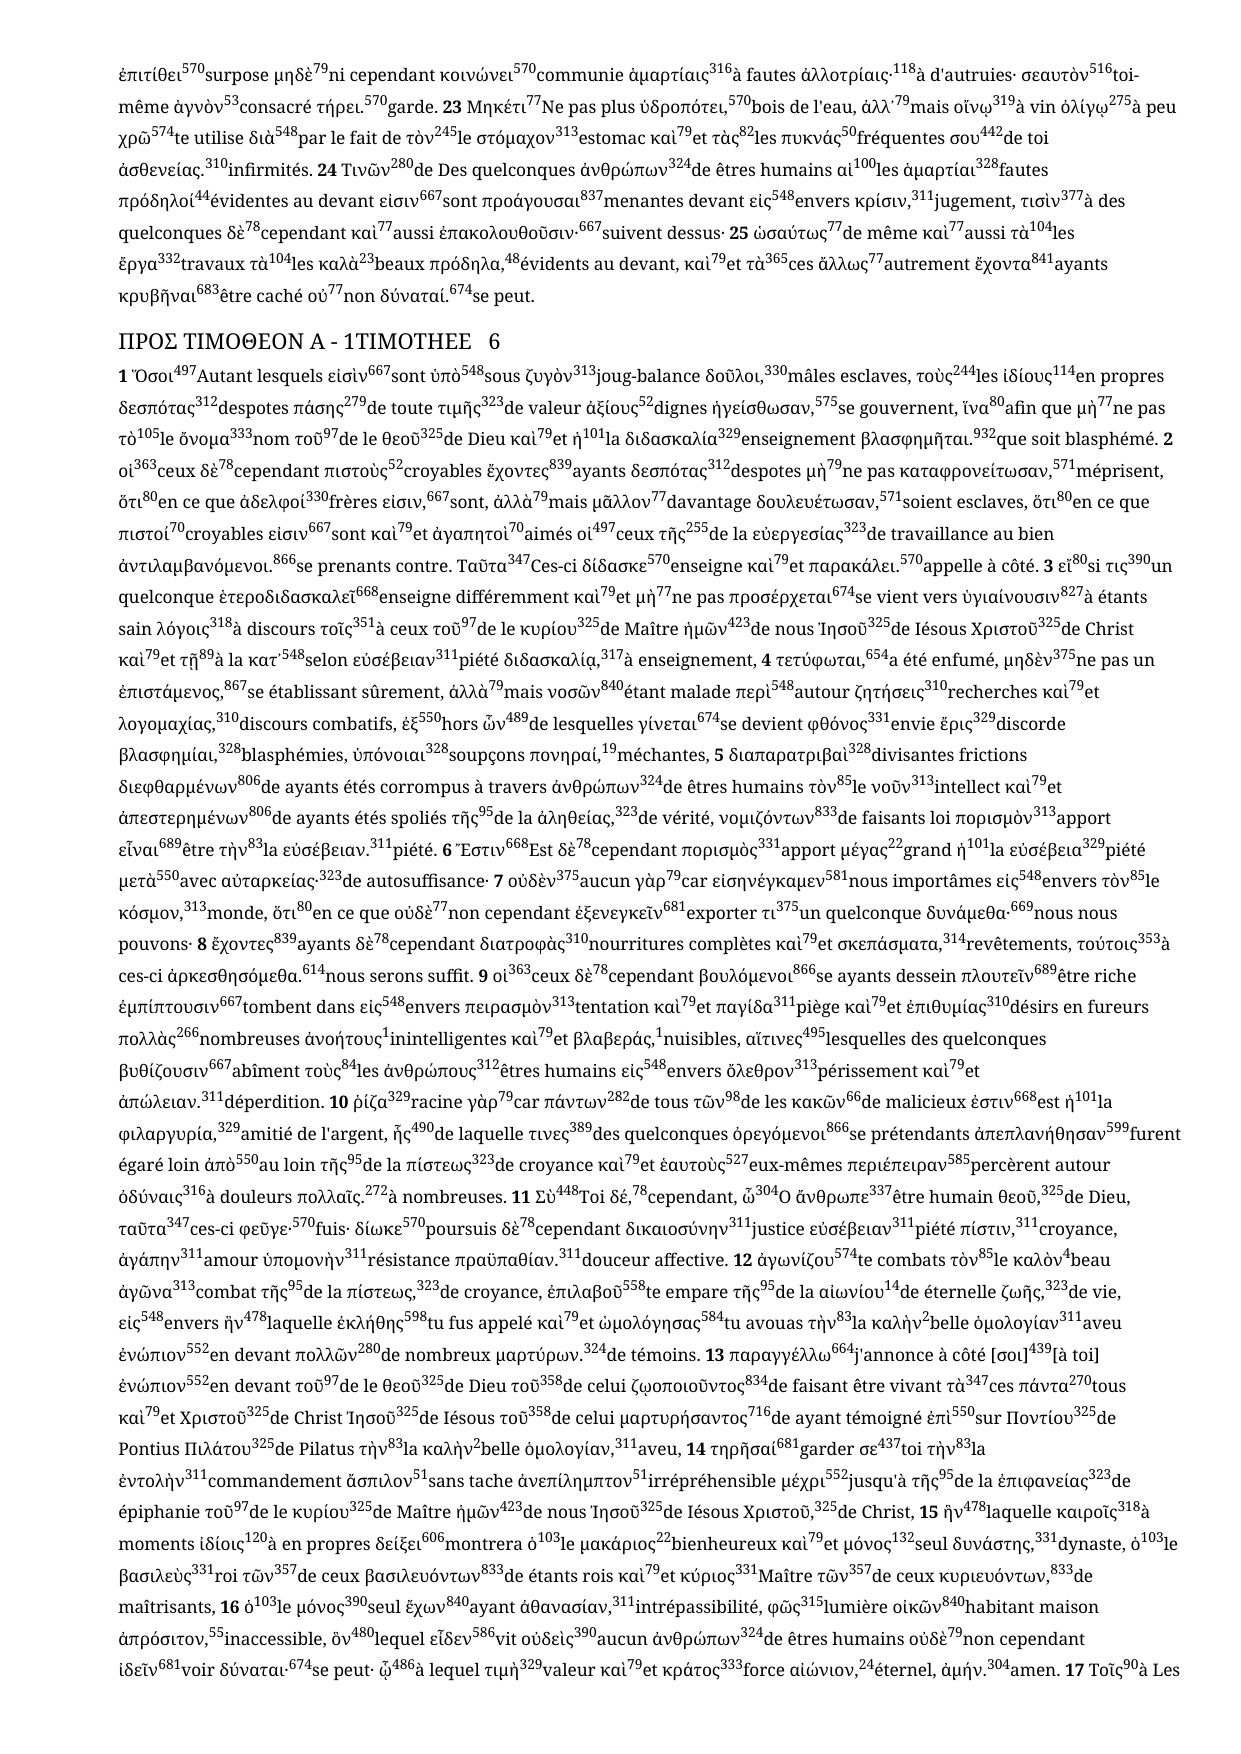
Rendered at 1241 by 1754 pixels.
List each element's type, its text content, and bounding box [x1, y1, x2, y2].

text 1 Πρεσβυτέρῳ59à Plus ancien μὴ79ne pas ἐπιπλήξῃς897que tu heurtes dessus ἀλλὰ79mais παρακάλει570appelle à côté ὡς80comme πατέρα,313père, νεωτέρους52plus jeunes ὡς80comme ἀδελφούς,312frères, 2 πρεσβυτέρας50plus anciennes ὡς80comme μητέρας,310mères, νεωτέρας50plus jeunes ὡς80comme ἀδελφὰς310soeurs ἐν549en πάσῃ273à toute ἁγνείᾳ.317à chasteté. 3 Χήρας310Veuves τίμα570valorise τὰς477celles ὄντως77réellement χήρας.310veuves. 4 εἰ80si δέ78cependant τις285une quelconque χήρα329veuve τέκνα314enfants ἢ79ou ἔκγονα54descendants ἔχει,668a, μανθανέτωσαν571apprennent πρῶτον77premièrement τὸν245le ἴδιον115en propre οἶκον313maison εὐσεβεῖν689être pieux καὶ79et ἀμοιβὰς310récompenses ἀποδιδόναι689redonner τοῖς90à les προγόνοις·58à nés avants· τοῦτο366ce-ci γάρ79car ἐστιν668est ἀπόδεκτον49de loin acceptable ἐνώπιον552en devant τοῦ97de le θεοῦ.325de Dieu. 5 ἡ362celle δὲ78cependant ὄντως77réellement χήρα329veuve καὶ79et μεμονωμένη811ayante étée esseulée ἤλπικεν642a espéré ἐπὶ548sur θεὸν313Dieu καὶ79et προσμένει668reste auprès ταῖς88à les δεήσεσιν316à supplications καὶ79et ταῖς88à les προσευχαῖς316à prières νυκτὸς323de nuit καὶ79et ἡμέρας,323de journée, 6 ἡ362celle δὲ78cependant σπαταλῶσα838vivante délice ζῶσα838vivante τέθνηκεν.642a mort. 7 καὶ77aussi ταῦτα347ces-ci παράγγελλε,570annonce à côté, ἵνα80afin que ἀνεπίλημπτοι46irrépréhensibles ὦσιν.920que soient. 8 εἰ80si δέ78cependant τις390un quelconque τῶν256de les ἰδίων357de en propres καὶ79et μάλιστα77surtout οἰκείων64de membres de maisonnée οὐ77non προνοεῖ,668intellige avant, τὴν83la πίστιν311croyance ἤρνηται648s'a nié καὶ79et ἔστιν668est ἀπίστου65de incroyant χείρων.47pire. 9 Χήρα329Veuve καταλεγέσθω580soit dit de haut en bas μὴ77ne pas ἔλαττον55moindre ἐτῶν326de ans ἑξήκοντα192de soixante γεγονυῖα,781ayante devenu, ἑνὸς191de un ἀνδρὸς325de homme γυνή,329femme, 10 ἐν549en ἔργοις320à travaux καλοῖς11à beaux μαρτυρουμένη,889étante témoignée, εἰ80si ἐτεκνοτρόφησεν,586nourrit l'enfant, εἰ80si ἐξενοδόχησεν,586accepta l'étranger, εἰ80si ἁγίων64de saints πόδας312pieds ἔνιψεν,586lava, εἰ80si θλιβομένοις879à étants oppressés ἐπήρκεσεν,586fit suffisance dessus, εἰ80si παντὶ277à tout ἔργῳ321à travail ἀγαθῷ12à bon ἐπηκολούθησεν.586suivit dessus. 11 νεωτέρας1plus jeunes δὲ78cependant χήρας310veuves παραιτοῦ·574te demande à côté· ὅταν80lorsque le cas échéant γὰρ79car καταστρηνιάσωσιν898que jouissent de haut en bas τοῦ97de le Χριστοῦ,325de Christ, γαμεῖν689marier θέλουσιν667veulent 12 ἔχουσαι837ayantes κρίμα315objet de jugement ὅτι80en ce que τὴν243la πρώτην201première πίστιν311croyance ἠθέτησαν·585démirent· 13 ἅμα77simultanément δὲ78cependant καὶ77aussi ἀργαὶ68sans travaux μανθάνουσιν667apprennent περιερχόμεναι864se allantes autour τὰς82les οἰκίας,310maisons d'habitations, οὐ77non μόνον77seulement δὲ78cependant ἀργαὶ44sans travaux ἀλλὰ79mais καὶ77aussi φλύαροι68bavardes en bêtises καὶ79et περίεργοι,68travaillées alentour, λαλοῦσαι837bavardantes τὰ347ces μὴ77ne pas δέοντα.823attachants de lien. 14 Βούλομαι670Je m'ai dessein οὖν79donc νεωτέρας50plus jeunes γαμεῖν,689marier, τεκνογονεῖν,689engendrer enfant, οἰκοδεσποτεῖν,689être despote de maison, μηδεμίαν267ne pas une ἀφορμὴν311occasion διδόναι689donner τῷ352à celui ἀντικειμένῳ855à se couchant contre λοιδορίας323de insulte χάριν·552en grâce de· 15 ἤδη77déjà γάρ79car τινες387des quelconques ἐξετράπησαν599furent tourné dehors ὀπίσω552derrière τοῦ97de le σατανᾶ.325de Satanas. 16 εἴ80si τις285une quelconque πιστὴ69croyable ἔχει668a χήρας,310veuves, ἐπαρκείτω572fasse suffisance dessus αὐταῖς455à elles καὶ79et μὴ77ne pas βαρείσθω580soit alourdi ἡ101la ἐκκλησία,329église, ἵνα80afin que ταῖς88à les ὄντως77réellement χήραις316à veuves ἐπαρκέσῃ.899que fasse suffisance dessus. 17 Οἱ102Les καλῶς77bellement προεστῶτες782ayants dressés au-devant πρεσβύτεροι70plus anciens διπλῆς279de double τιμῆς323de valeur ἀξιούσθωσαν,579soient jugés digne, μάλιστα77surtout οἱ363ceux κοπιῶντες839peinants ἐν549en λόγῳ319à discours καὶ79et διδασκαλίᾳ.317à enseignement. 18 λέγει668dit γὰρ79car ἡ101la γραφή·329graphe· βοῦν313boeuf ἀλοῶντα822foulant le grain οὐ77non φιμώσεις,604tu muselleras, καί·79et· ἄξιος47digne ὁ103le ἐργάτης331travailleur τοῦ97de le μισθοῦ325de salaire αὐτοῦ.464de lui. 19 κατὰ550contre πρεσβυτέρου65de plus ancien κατηγορίαν311accusation μὴ77ne pas παραδέχου,574te accepte à côté, ἐκτὸς77extérieurement εἰ551si μὴ77ne pas ἐπὶ550sur δύο190de deux ἢ79ou τριῶν190de trois μαρτύρων.324de témoins. 20 Τοὺς345Ceux ἁμαρτάνοντας821fautants ἐνώπιον552en devant πάντων383de tous ἔλεγχε,570réfute, ἵνα80afin que καὶ77aussi οἱ102les λοιποὶ389restants φόβον313effroi ἔχωσιν.920que aient. 21 Διαμαρτύρομαι670Je me passe témoignage ἐνώπιον552en devant τοῦ97de le θεοῦ325de Dieu καὶ79et Χριστοῦ325de Christ Ἰησοῦ325de Iésous καὶ79et τῶν96de les ἐκλεκτῶν15de élus ἀγγέλων,324de anges, ἵνα80afin que ταῦτα347ces-ci φυλάξῃς897que tu gardiennes χωρὶς552séparément προκρίματος,327de préjugement, μηδὲν375ne pas un ποιῶν840faisant κατὰ548selon πρόσκλισιν.311inclinaison vers. 22 χεῖρας310mains ταχέως77rapidement μηδενὶ378à ne pas un ἐπιτίθει570surpose μηδὲ79ni cependant κοινώνει570communie ἁμαρτίαις316à fautes ἀλλοτρίαις·118à d'autruies· σεαυτὸν516toi-même ἁγνὸν53consacré τήρει.570garde. 23 Μηκέτι77Ne pas plus ὑδροπότει,570bois de l'eau, ἀλλ᾽79mais οἴνῳ319à vin ὀλίγῳ275à peu χρῶ574te utilise διὰ548par le fait de τὸν245le στόμαχον313estomac καὶ79et τὰς82les πυκνάς50fréquentes σου442de toi ἀσθενείας.310infirmités. 24 Τινῶν280de Des quelconques ἀνθρώπων324de êtres humains αἱ100les ἁμαρτίαι328fautes πρόδηλοί44évidentes au devant εἰσιν667sont προάγουσαι837menantes devant εἰς548envers κρίσιν,311jugement, τισὶν377à des quelconques δὲ78cependant καὶ77aussi ἐπακολουθοῦσιν·667suivent dessus· 25 ὡσαύτως77de même καὶ77aussi τὰ104les ἔργα332travaux τὰ104les καλὰ23beaux πρόδηλα,48évidents au devant, καὶ79et τὰ365ces ἄλλως77autrement ἔχοντα841ayants κρυβῆναι683être caché οὐ77non δύναταί.674se peut. [118, 59, 1181, 307]
text 1 Ὅσοι497Autant lesquels εἰσὶν667sont ὑπὸ548sous ζυγὸν313joug-balance δοῦλοι,330mâles esclaves, τοὺς244les ἰδίους114en propres δεσπότας312despotes πάσης279de toute τιμῆς323de valeur ἀξίους52dignes ἡγείσθωσαν,575se gouvernent, ἵνα80afin que μὴ77ne pas τὸ105le ὄνομα333nom τοῦ97de le θεοῦ325de Dieu καὶ79et ἡ101la διδασκαλία329enseignement βλασφημῆται.932que soit blasphémé. 2 οἱ363ceux δὲ78cependant πιστοὺς52croyables ἔχοντες839ayants δεσπότας312despotes μὴ79ne pas καταφρονείτωσαν,571méprisent, ὅτι80en ce que ἀδελφοί330frères εἰσιν,667sont, ἀλλὰ79mais μᾶλλον77davantage δουλευέτωσαν,571soient esclaves, ὅτι80en ce que πιστοί70croyables εἰσιν667sont καὶ79et ἀγαπητοὶ70aimés οἱ497ceux τῆς255de la εὐεργεσίας323de travaillance au bien ἀντιλαμβανόμενοι.866se prenants contre. Ταῦτα347Ces-ci δίδασκε570enseigne καὶ79et παρακάλει.570appelle à côté. 3 εἴ80si τις390un quelconque ἑτεροδιδασκαλεῖ668enseigne différemment καὶ79et μὴ77ne pas προσέρχεται674se vient vers ὑγιαίνουσιν827à étants sain λόγοις318à discours τοῖς351à ceux τοῦ97de le κυρίου325de Maître ἡμῶν423de nous Ἰησοῦ325de Iésous Χριστοῦ325de Christ καὶ79et τῇ89à la κατ᾽548selon εὐσέβειαν311piété διδασκαλίᾳ,317à enseignement, 4 τετύφωται,654a été enfumé, μηδὲν375ne pas un ἐπιστάμενος,867se établissant sûrement, ἀλλὰ79mais νοσῶν840étant malade περὶ548autour ζητήσεις310recherches καὶ79et λογομαχίας,310discours combatifs, ἐξ550hors ὧν489de lesquelles γίνεται674se devient φθόνος331envie ἔρις329discorde βλασφημίαι,328blasphémies, ὑπόνοιαι328soupçons πονηραί,19méchantes, 5 διαπαρατριβαὶ328divisantes frictions διεφθαρμένων806de ayants étés corrompus à travers ἀνθρώπων324de êtres humains τὸν85le νοῦν313intellect καὶ79et ἀπεστερημένων806de ayants étés spoliés τῆς95de la ἀληθείας,323de vérité, νομιζόντων833de faisants loi πορισμὸν313apport εἶναι689être τὴν83la εὐσέβειαν.311piété. 6 Ἔστιν668Est δὲ78cependant πορισμὸς331apport μέγας22grand ἡ101la εὐσέβεια329piété μετὰ550avec αὐταρκείας·323de autosuffisance· 7 οὐδὲν375aucun γὰρ79car εἰσηνέγκαμεν581nous importâmes εἰς548envers τὸν85le κόσμον,313monde, ὅτι80en ce que οὐδὲ77non cependant ἐξενεγκεῖν681exporter τι375un quelconque δυνάμεθα·669nous nous pouvons· 8 ἔχοντες839ayants δὲ78cependant διατροφὰς310nourritures complètes καὶ79et σκεπάσματα,314revêtements, τούτοις353à ces-ci ἀρκεσθησόμεθα.614nous serons suffit. 9 οἱ363ceux δὲ78cependant βουλόμενοι866se ayants dessein πλουτεῖν689être riche ἐμπίπτουσιν667tombent dans εἰς548envers πειρασμὸν313tentation καὶ79et παγίδα311piège καὶ79et ἐπιθυμίας310désirs en fureurs πολλὰς266nombreuses ἀνοήτους1inintelligentes καὶ79et βλαβεράς,1nuisibles, αἵτινες495lesquelles des quelconques βυθίζουσιν667abîment τοὺς84les ἀνθρώπους312êtres humains εἰς548envers ὄλεθρον313périssement καὶ79et ἀπώλειαν.311déperdition. 10 ῥίζα329racine γὰρ79car πάντων282de tous τῶν98de les κακῶν66de malicieux ἐστιν668est ἡ101la φιλαργυρία,329amitié de l'argent, ἧς490de laquelle τινες389des quelconques ὀρεγόμενοι866se prétendants ἀπεπλανήθησαν599furent égaré loin ἀπὸ550au loin τῆς95de la πίστεως323de croyance καὶ79et ἑαυτοὺς527eux-mêmes περιέπειραν585percèrent autour ὀδύναις316à douleurs πολλαῖς.272à nombreuses. 11 Σὺ448Toi δέ,78cependant, ὦ304O ἄνθρωπε337être humain θεοῦ,325de Dieu, ταῦτα347ces-ci φεῦγε·570fuis· δίωκε570poursuis δὲ78cependant δικαιοσύνην311justice εὐσέβειαν311piété πίστιν,311croyance, ἀγάπην311amour ὑπομονὴν311résistance πραϋπαθίαν.311douceur affective. 12 ἀγωνίζου574te combats τὸν85le καλὸν4beau ἀγῶνα313combat τῆς95de la πίστεως,323de croyance, ἐπιλαβοῦ558te empare τῆς95de la αἰωνίου14de éternelle ζωῆς,323de vie, εἰς548envers ἣν478laquelle ἐκλήθης598tu fus appelé καὶ79et ὡμολόγησας584tu avouas τὴν83la καλὴν2belle ὁμολογίαν311aveu ἐνώπιον552en devant πολλῶν280de nombreux μαρτύρων.324de témoins. 13 παραγγέλλω664j'annonce à côté [σοι]439[à toi] ἐνώπιον552en devant τοῦ97de le θεοῦ325de Dieu τοῦ358de celui ζῳοποιοῦντος834de faisant être vivant τὰ347ces πάντα270tous καὶ79et Χριστοῦ325de Christ Ἰησοῦ325de Iésous τοῦ358de celui μαρτυρήσαντος716de ayant témoigné ἐπὶ550sur Ποντίου325de Pontius Πιλάτου325de Pilatus τὴν83la καλὴν2belle ὁμολογίαν,311aveu, 14 τηρῆσαί681garder σε437toi τὴν83la ἐντολὴν311commandement ἄσπιλον51sans tache ἀνεπίλημπτον51irrépréhensible μέχρι552jusqu'à τῆς95de la ἐπιφανείας323de épiphanie τοῦ97de le κυρίου325de Maître ἡμῶν423de nous Ἰησοῦ325de Iésous Χριστοῦ,325de Christ, 15 ἣν478laquelle καιροῖς318à moments ἰδίοις120à en propres δείξει606montrera ὁ103le μακάριος22bienheureux καὶ79et μόνος132seul δυνάστης,331dynaste, ὁ103le βασιλεὺς331roi τῶν357de ceux βασιλευόντων833de étants rois καὶ79et κύριος331Maître τῶν357de ceux κυριευόντων,833de maîtrisants, 16 ὁ103le μόνος390seul ἔχων840ayant ἀθανασίαν,311intrépassibilité, φῶς315lumière οἰκῶν840habitant maison ἀπρόσιτον,55inaccessible, ὃν480lequel εἶδεν586vit οὐδεὶς390aucun ἀνθρώπων324de êtres humains οὐδὲ79non cependant ἰδεῖν681voir δύναται·674se peut· ᾧ486à lequel τιμὴ329valeur καὶ79et κράτος333force αἰώνιον,24éternel, ἀμήν.304amen. 17 Τοῖς90à Les πλουσίοις58à riches ἐν549en τῷ91à le νῦν77maintenant αἰῶνι319à ère παράγγελλε570annonce à côté μὴ79ne pas ὑψηλοφρονεῖν689penser haut μηδὲ79ni cependant ἠλπικέναι686avoir espéré ἐπὶ549sur πλούτου325de richesse ἀδηλότητι317à inévidence ἀλλ᾽79mais ἐπὶ549sur θεῷ319à Dieu τῷ352à celui παρέχοντι828à fournissant ἡμῖν419à nous πάντα374tous πλουσίως77richement εἰς548envers ἀπόλαυσιν,311jouissance, 18 ἀγαθοεργεῖν,689travailler au bon, πλουτεῖν689être riche ἐν549en ἔργοις320à travaux καλοῖς,11à beaux, εὐμεταδότους31libéralités εἶναι,689être, κοινωνικούς,31communicatifs, 19 ἀποθησαυρίζοντας821thésaurisants loin ἑαυτοῖς532à eux-mêmes θεμέλιον313fondement καλὸν4beau εἰς548envers τὸ348ce μέλλον,824imminant, ἵνα80afin que ἐπιλάβωνται904que se emparent τῆς95de la ὄντως77réellement ζωῆς.323de vie. 20 Ὦ340O Τιμόθεε,337Timotheos, τὴν83la παραθήκην311dépôt à côté φύλαξον554gardienne ἐκτρεπόμενος867se tournant dehors τὰς82les βεβήλους1profanes κενοφωνίας310vides voix καὶ79et ἀντιθέσεις310antithèses τῆς95de la ψευδωνύμου14de faux nom γνώσεως,323de connaissance, 21 ἥν478laquelle τινες389des quelconques ἐπαγγελλόμενοι866se promettants περὶ548autour τὴν83la πίστιν311croyance ἠστόχησαν.585dévièrent. Ἡ101La χάρις329grâce μεθ᾽550avec ὑμῶν.441de vous. [118, 360, 1181, 1682]
text ΠΡΟΣ ΤΙΜΟΘΕΟΝ Α - 1TIMOTHEE 6 [118, 326, 1181, 356]
